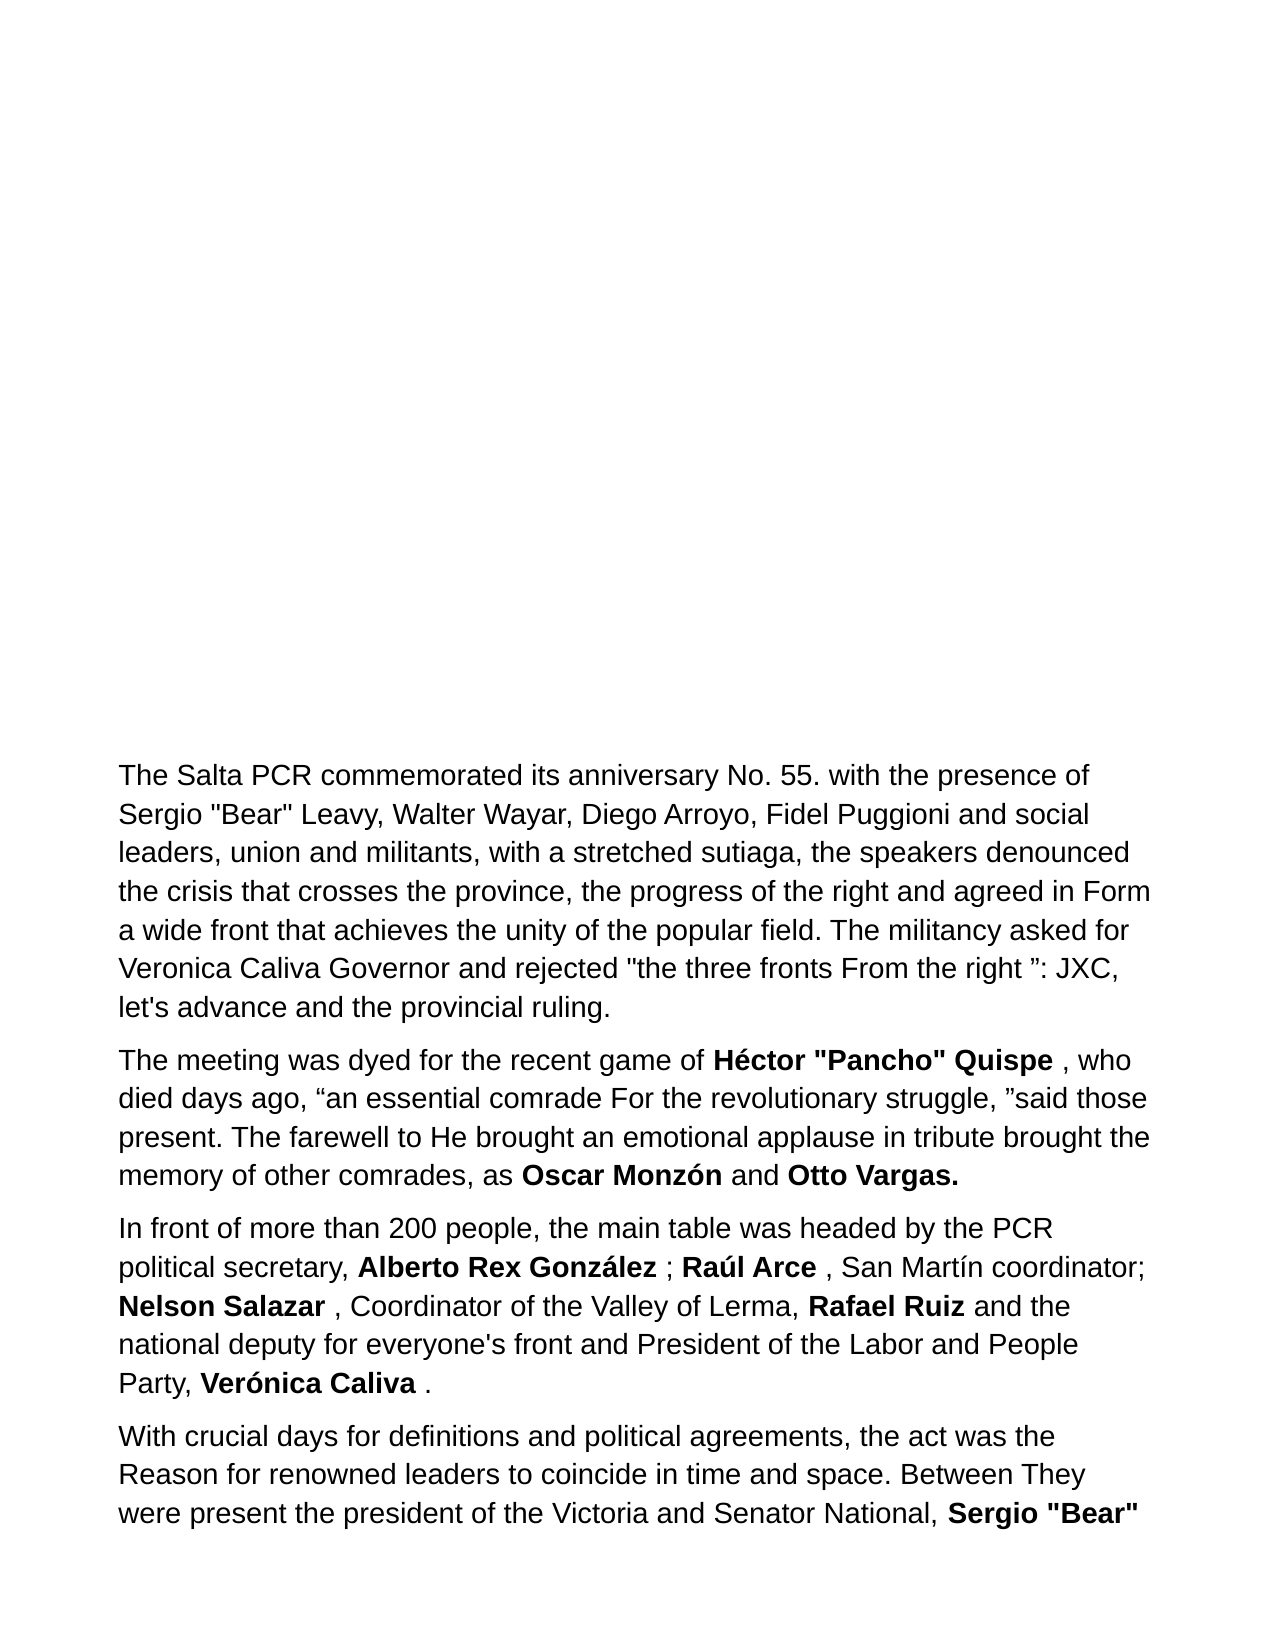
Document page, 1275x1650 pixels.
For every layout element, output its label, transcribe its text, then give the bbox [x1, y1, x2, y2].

text In front of more than 200 people, the main table was headed by the PCR political secretary, Alberto Rex González ; Raúl Arce , San Martín coordinator; Nelson Salazar , Coordinator of the Valley of Lerma, Rafael Ruiz and the national deputy for everyone's front and President of the Labor and People Party, Verónica Caliva . [118, 1212, 1157, 1399]
text The meeting was dyed for the recent game of Héctor "Pancho" Quispe , who died days ago, “an essential comrade For the revolutionary struggle, ”said those present. The farewell to He brought an emotional applause in tribute brought the memory of other comrades, as Oscar Monzón and Otto Vargas. [118, 1043, 1157, 1192]
text With crucial days for definitions and political agreements, the act was the Reason for renowned leaders to coincide in time and space. Between They were present the president of the Victoria and Senator National, Sergio "Bear" [118, 1419, 1157, 1529]
text The Salta PCR commemorated its anniversary No. 55. with the presence of Sergio "Bear" Leavy, Walter Wayar, Diego Arroyo, Fidel Puggioni and social leaders, union and militants, with a stretched sutiaga, the speakers denounced the crisis that crosses the province, the progress of the right and agreed in Form a wide front that achieves the unity of the popular field. The militancy asked for Veronica Caliva Governor and rejected "the three fronts From the right ”: JXC, let's advance and the provincial ruling. [118, 118, 1157, 1023]
